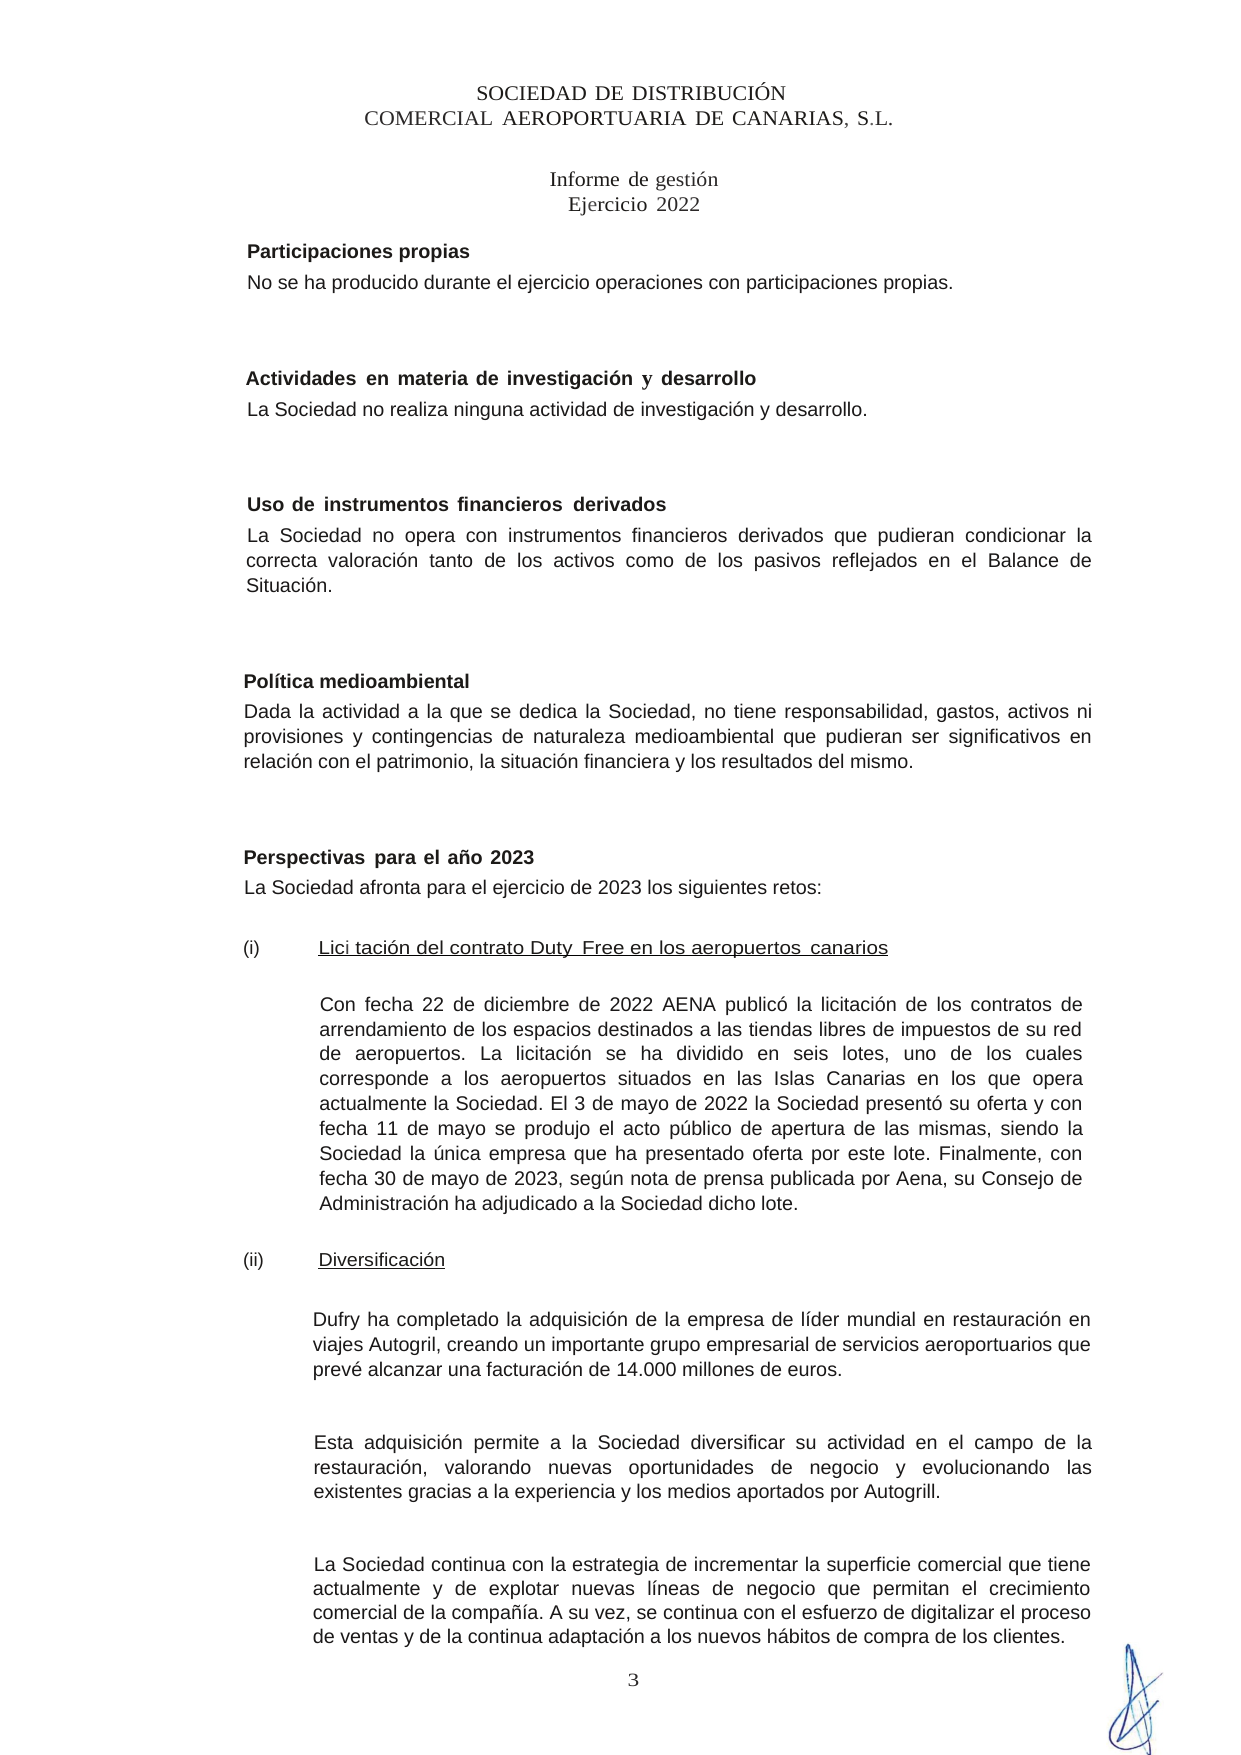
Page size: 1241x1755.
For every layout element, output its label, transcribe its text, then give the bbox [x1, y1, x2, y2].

subtitle La Sociedad afronta para el ejercicio de 2023 los siguientes retos: [244, 876, 1207, 899]
subtitle Con fecha 22 de diciembre de 2022 AENA publicó la licitación de los contratos de arrendamiento de los espacios destinados a las tiendas libres de impuestos de su red de aeropuertos. La licitación se ha dividido en seis lotes, uno de los cuales corresponde a los aeropuertos situados en las Islas Canarias en los que opera actualmente la Sociedad. El 3 de mayo de 2022 la Sociedad presentó su oferta y con fecha 11 de mayo se produjo el acto público de apertura de las mismas, siendo la Sociedad la única empresa que ha presentado oferta por este lote. Finalmente, con fecha 30 de mayo de 2023, según nota de prensa publicada por Aena, su Consejo de Administración ha adjudicado a la Sociedad dicho lote. [319, 992, 1084, 1214]
subtitle Participaciones propias [247, 240, 1207, 263]
subtitle Uso de instrumentos financieros derivados [247, 493, 1207, 516]
subtitle Perspectivas para el año 2023 [243, 846, 1207, 868]
subtitle No se ha producido durante el ejercicio operaciones con participaciones propias. [245, 271, 1207, 293]
subtitle Dada la actividad a la que se dedica la Sociedad, no tiene responsabilidad, gastos, activos ni provisiones y contingencias de naturaleza medioambiental que pudieran ser significativos en relación con el patrimonio, la situación financiera y los resultados del mismo. [243, 700, 1093, 773]
subtitle La Sociedad no realiza ninguna actividad de investigación y desarrollo. [247, 398, 1207, 421]
subtitle La Sociedad no opera con instrumentos financieros derivados que pudieran condicionar la correcta valoración tanto de los activos como de los pasivos reflejados en el Balance de Situación. [246, 524, 1093, 597]
subtitle Política medioambiental [243, 670, 1207, 693]
subtitle Dufry ha completado la adquisición de la empresa de líder mundial en restauración en viajes Autogril, creando un importante grupo empresarial de servicios aeroportuarios que prevé alcanzar una facturación de 14.000 millones de euros. [313, 1308, 1092, 1380]
subtitle Esta adquisición permite a la Sociedad diversificar su actividad en el campo de la restauración, valorando nuevas oportunidades de negocio y evolucionando las existentes gracias a la experiencia y los medios aportados por Autogrill. [313, 1431, 1093, 1503]
subtitle SOCIEDAD DE DISTRIBUCIÓN COMERCIAL AEROPORTUARIA DE CANARIAS, S.L. [364, 81, 913, 130]
list Lici tación del contrato Duty Free en los aeropuertos canarios [243, 936, 1207, 958]
subtitle La Sociedad continua con la estrategia de incrementar la superficie comercial que tiene actualmente y de explotar nuevas líneas de negocio que permitan el crecimiento comercial de la compañía. A su vez, se continua con el esfuerzo de digitalizar el proceso de ventas y de la continua adaptación a los nuevos hábitos de compra de los clientes. [313, 1553, 1092, 1647]
subtitle Actividades en materia de investigación y desarrollo [245, 365, 1207, 390]
subtitle Informe de gestión Ejercicio 2022 [548, 167, 719, 216]
list Diversificación [243, 1249, 1207, 1270]
